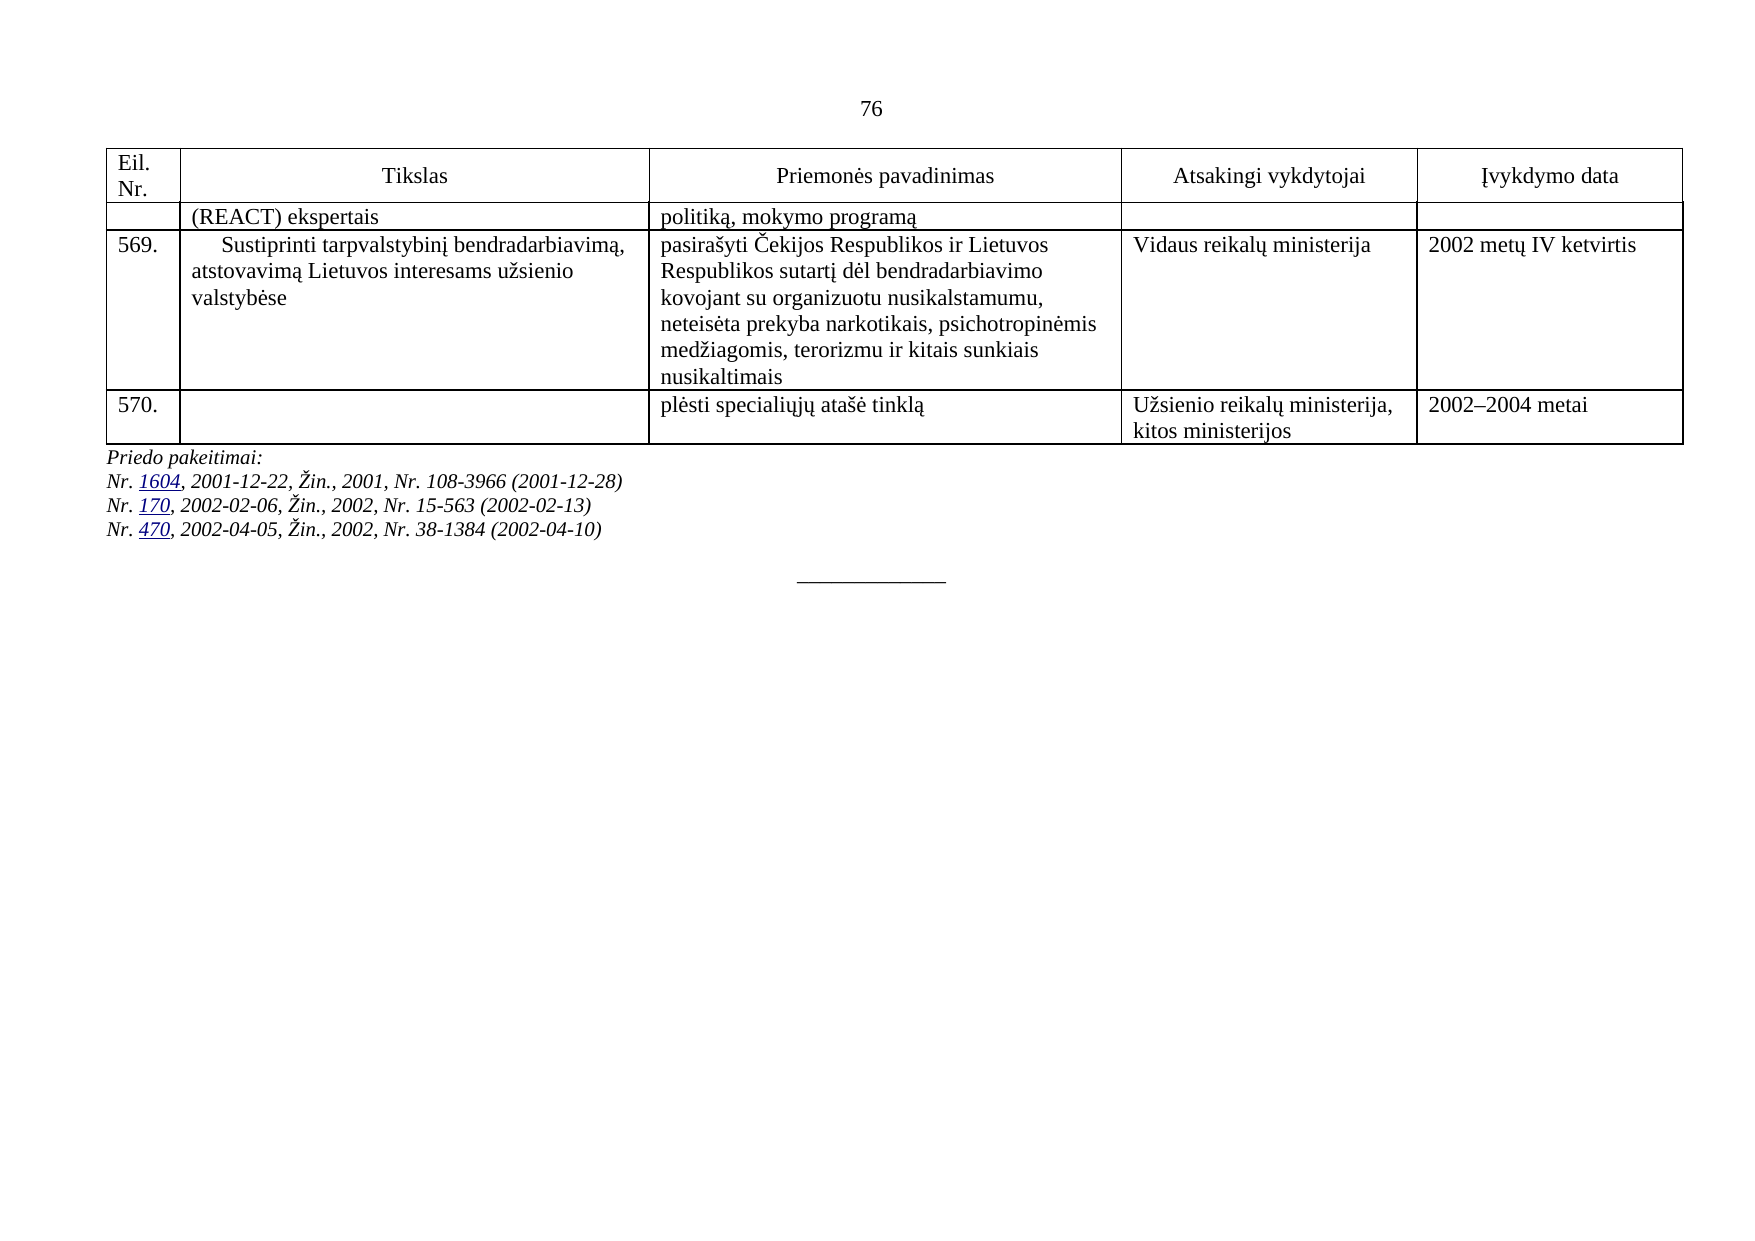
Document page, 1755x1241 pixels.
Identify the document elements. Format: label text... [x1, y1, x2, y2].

table_cell [1122, 203, 1416, 229]
text Nr. 1604, 2001-12-22, Žin., 2001, Nr. 108-3966 (2001-12-28) [106, 469, 1636, 493]
table_cell [181, 391, 648, 443]
table_cell (REACT) ekspertais [181, 203, 648, 229]
text Nr. 170, 2002-02-06, Žin., 2002, Nr. 15-563 (2002-02-13) [106, 493, 1636, 517]
table_cell pasirašyti Čekijos Respublikos ir Lietuvos Respublikos sutartį dėl bendradarbiavimo kovojant su organizuotu nusikalstamumu, neteisėta prekyba narkotikais, psichotropinėmis medžiagomis, terorizmu ir kitais sunkiais nusikaltimais [650, 231, 1121, 389]
table_cell Užsienio reikalų ministerija, kitos ministerijos [1122, 391, 1416, 443]
table_cell politiką, mokymo programą [650, 203, 1121, 229]
table_cell [107, 203, 179, 229]
table_cell [107, 391, 179, 443]
text Nr. 470, 2002-04-05, Žin., 2002, Nr. 38-1384 (2002-04-10) [106, 517, 1636, 541]
text ––––––––––––– [106, 567, 1636, 594]
table_cell Sustiprinti tarpvalstybinį bendradarbiavimą, atstovavimą Lietuvos interesams užsienio valstybėse [181, 231, 648, 389]
table_cell 2002 metų IV ketvirtis [1418, 231, 1682, 389]
text Priedo pakeitimai: [106, 445, 1636, 469]
table_header Tikslas [181, 149, 649, 201]
table_cell Vidaus reikalų ministerija [1122, 231, 1416, 389]
table_cell [107, 231, 179, 389]
table_header Priemonės pavadinimas [650, 149, 1121, 201]
table_header Įvykdymo data [1418, 149, 1682, 201]
table_header Eil. Nr. [107, 149, 180, 201]
table_header Atsakingi vykdytojai [1122, 149, 1417, 201]
table_cell plėsti specialiųjų atašė tinklą [650, 391, 1121, 443]
table_cell 2002–2004 metai [1418, 391, 1682, 443]
table_cell [1418, 203, 1682, 229]
